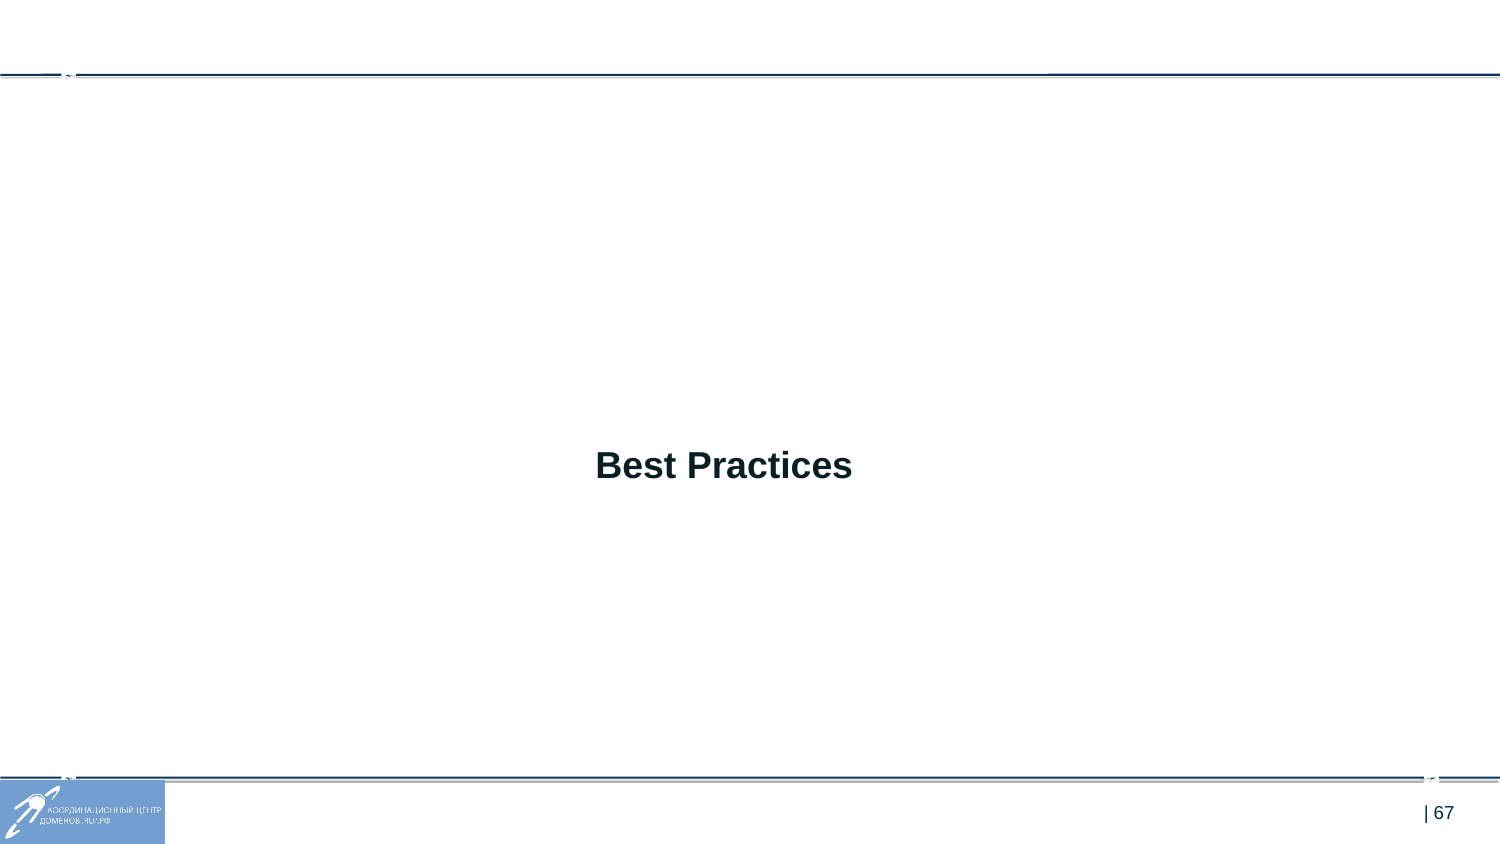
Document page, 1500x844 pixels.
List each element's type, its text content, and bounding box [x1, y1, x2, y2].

title Best Practices [67, 426, 1382, 482]
picture [0, 779, 166, 844]
